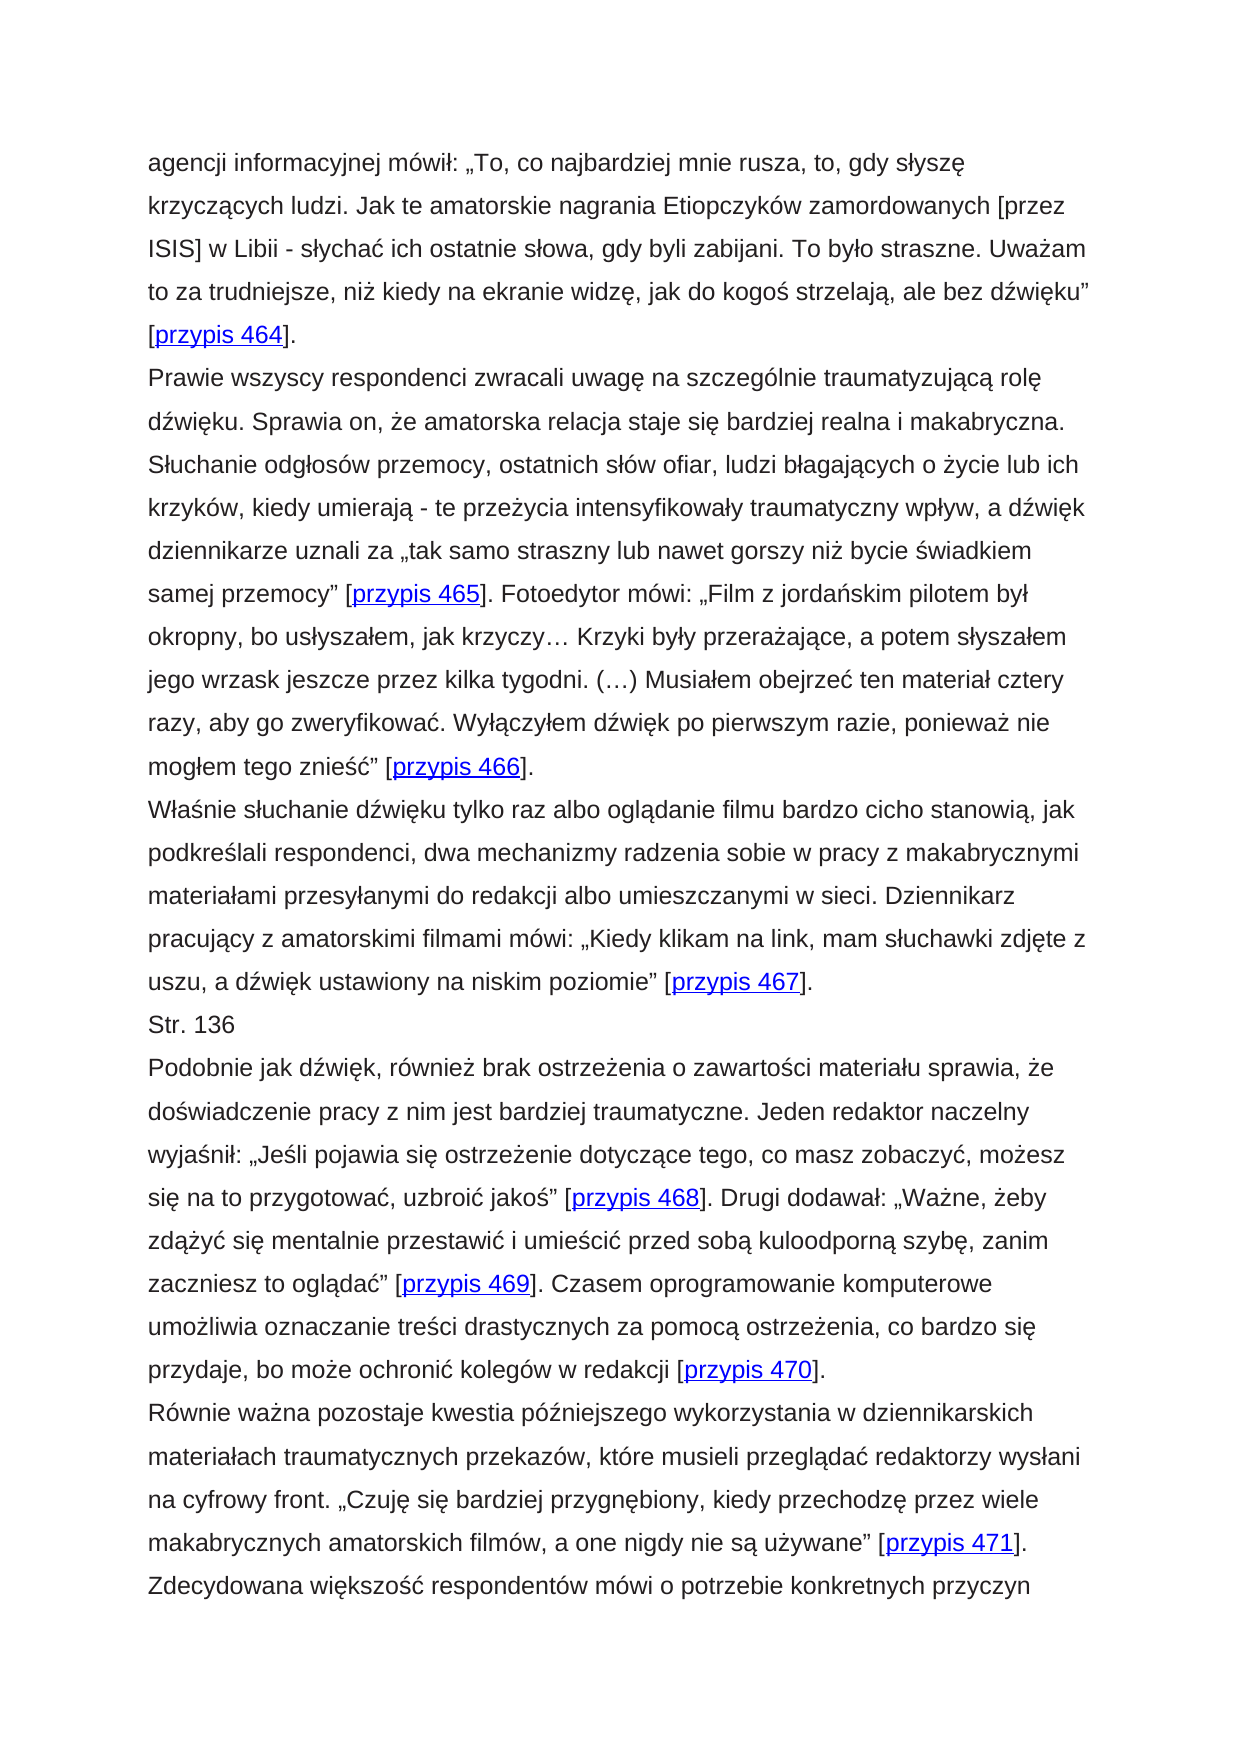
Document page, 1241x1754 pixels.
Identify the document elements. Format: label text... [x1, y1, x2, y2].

text Właśnie słuchanie dźwięku tylko raz albo oglądanie filmu bardzo cicho stanowią, jak podkreślali respondenci, dwa mechanizmy radzenia sobie w pracy z makabrycznymi materiałami przesyłanymi do redakcji albo umieszczanymi w sieci. Dziennikarz pracujący z amatorskimi filmami mówi: „Kiedy klikam na link, mam słuchawki zdjęte z uszu, a dźwięk ustawiony na niskim poziomie” [przypis 467]. [148, 794, 1092, 996]
text Podobnie jak dźwięk, również brak ostrzeżenia o zawartości materiału sprawia, że doświadczenie pracy z nim jest bardziej traumatyczne. Jeden redaktor naczelny wyjaśnił: „Jeśli pojawia się ostrzeżenie dotyczące tego, co masz zobaczyć, możesz się na to przygotować, uzbroić jakoś” [przypis 468]. Drugi dodawał: „Ważne, żeby zdążyć się mentalnie przestawić i umieścić przed sobą kuloodporną szybę, zanim zaczniesz to oglądać” [przypis 469]. Czasem oprogramowanie komputerowe umożliwia oznaczanie treści drastycznych za pomocą ostrzeżenia, co bardzo się przydaje, bo może ochronić kolegów w redakcji [przypis 470]. [148, 1053, 1092, 1384]
text agencji informacyjnej mówił: „To, co najbardziej mnie rusza, to, gdy słyszę krzyczących ludzi. Jak te amatorskie nagrania Etiopczyków zamordowanych [przez ISIS] w Libii - słychać ich ostatnie słowa, gdy byli zabijani. To było straszne. Uważam to za trudniejsze, niż kiedy na ekranie widzę, jak do kogoś strzelają, ale bez dźwięku” [przypis 464]. [148, 148, 1092, 349]
text Równie ważna pozostaje kwestia późniejszego wykorzystania w dziennikarskich materiałach traumatycznych przekazów, które musieli przeglądać redaktorzy wysłani na cyfrowy front. „Czuję się bardziej przygnębiony, kiedy przechodzę przez wiele makabrycznych amatorskich filmów, a one nigdy nie są używane” [przypis 471]. Zdecydowana większość respondentów mówi o potrzebie konkretnych przyczyn [148, 1398, 1092, 1599]
text Prawie wszyscy respondenci zwracali uwagę na szczególnie traumatyzującą rolę dźwięku. Sprawia on, że amatorska relacja staje się bardziej realna i makabryczna. Słuchanie odgłosów przemocy, ostatnich słów ofiar, ludzi błagających o życie lub ich krzyków, kiedy umierają - te przeżycia intensyfikowały traumatyczny wpływ, a dźwięk dziennikarze uznali za „tak samo straszny lub nawet gorszy niż bycie świadkiem samej przemocy” [przypis 465]. Fotoedytor mówi: „Film z jordańskim pilotem był okropny, bo usłyszałem, jak krzyczy… Krzyki były przerażające, a potem słyszałem jego wrzask jeszcze przez kilka tygodni. (…) Musiałem obejrzeć ten materiał cztery razy, aby go zweryfikować. Wyłączyłem dźwięk po pierwszym razie, ponieważ nie mogłem tego znieść” [przypis 466]. [148, 363, 1092, 780]
text Str. 136 [148, 1010, 1092, 1039]
